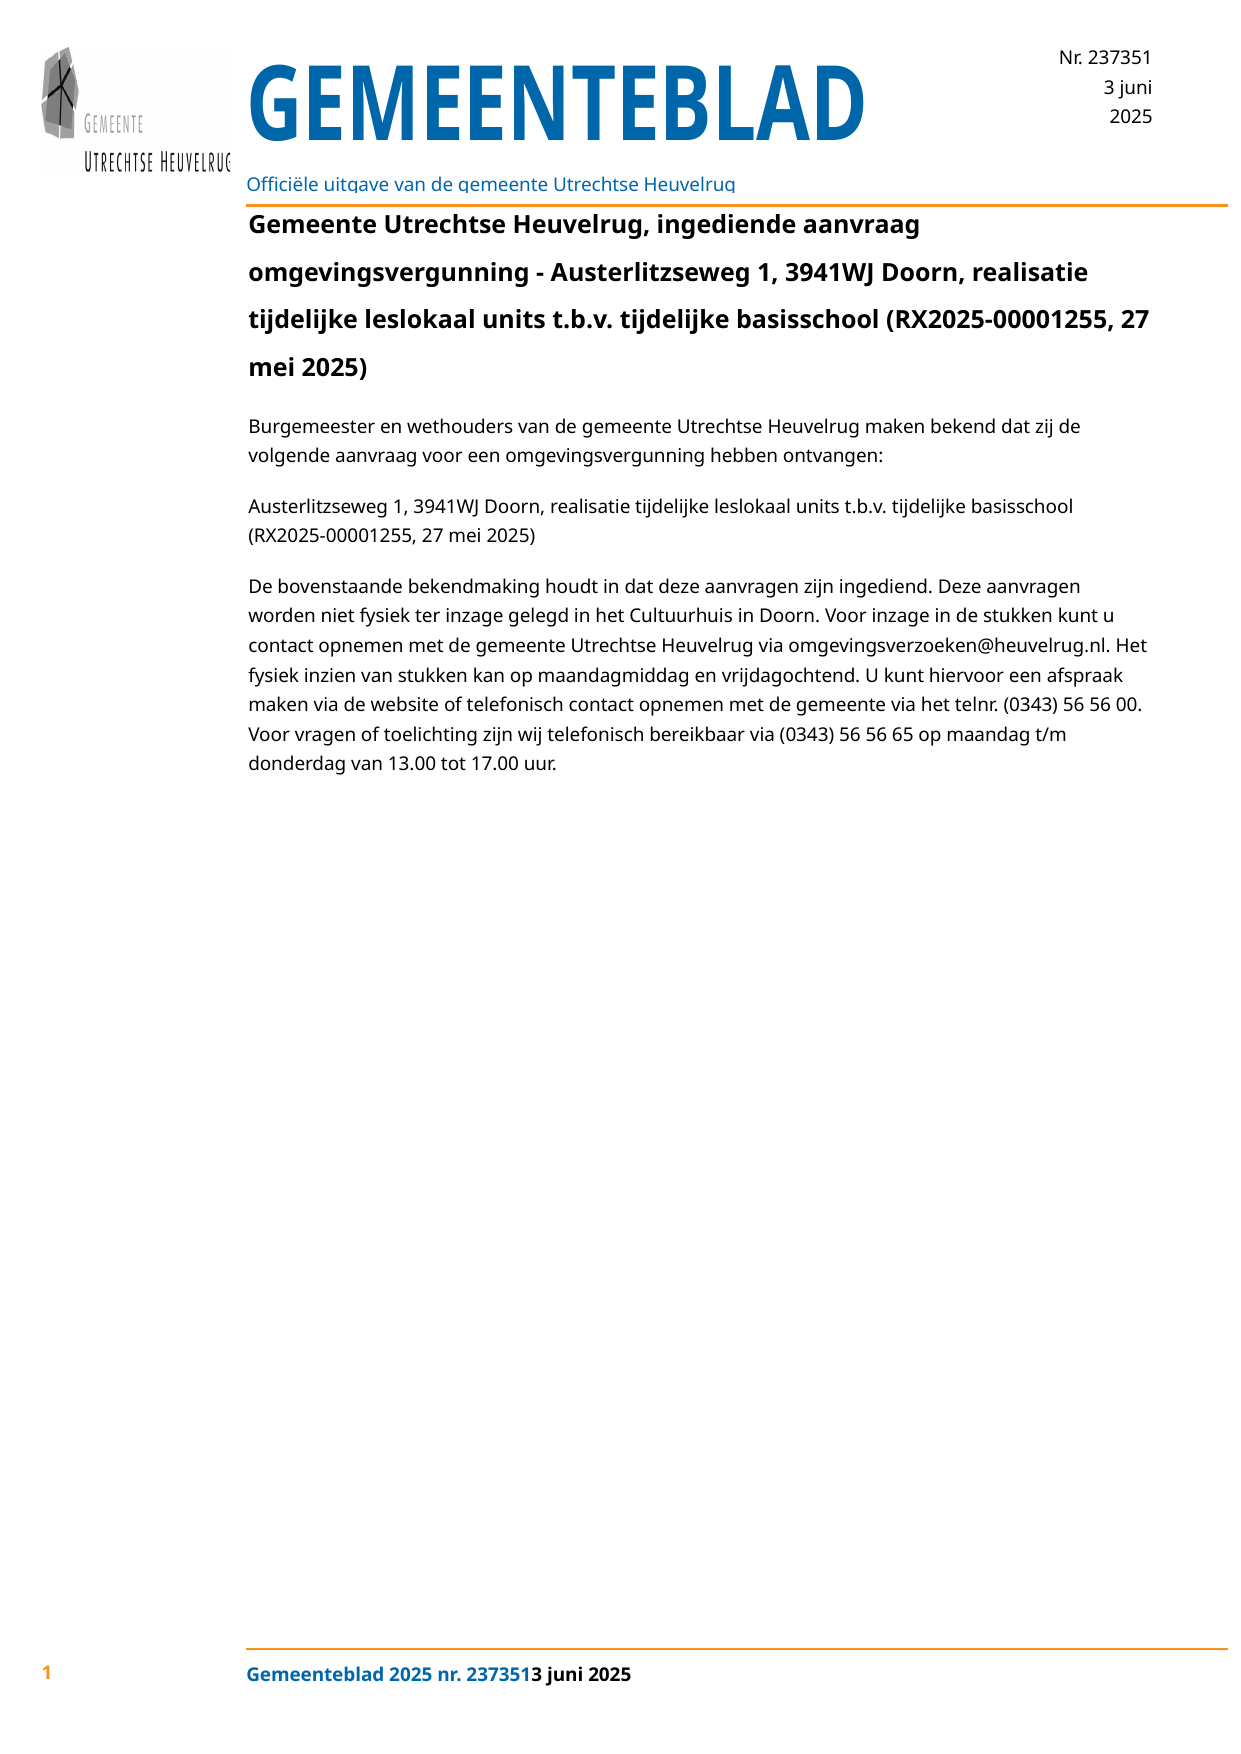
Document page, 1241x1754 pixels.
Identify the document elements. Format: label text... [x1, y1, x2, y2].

text Burgemeester en wethouders van de gemeente Utrechtse Heuvelrug maken bekend dat zij de volgende aanvraag voor een omgevingsvergunning hebben ontvangen: [248, 413, 1152, 468]
text Gemeente Utrechtse Heuvelrug, ingediende aanvraag omgevingsvergunning - Austerlitzseweg 1, 3941WJ Doorn, realisatie tijdelijke leslokaal units t.b.v. tijdelijke basisschool (RX2025-00001255, 27 mei 2025) [248, 207, 1152, 384]
text De bovenstaande bekendmaking houdt in dat deze aanvragen zijn ingediend. Deze aanvragen worden niet fysiek ter inzage gelegd in het Cultuurhuis in Doorn. Voor inzage in de stukken kunt u contact opnemen met de gemeente Utrechtse Heuvelrug via omgevingsverzoeken@heuvelrug.nl. Het fysiek inzien van stukken kan op maandagmiddag en vrijdagochtend. U kunt hiervoor een afspraak maken via de website of telefonisch contact opnemen met de gemeente via het telnr. (0343) 56 56 00. Voor vragen of toelichting zijn wij telefonisch bereikbaar via (0343) 56 56 65 op maandag t/m donderdag van 13.00 tot 17.00 uur. [248, 573, 1152, 776]
picture [41, 47, 231, 172]
text Austerlitzseweg 1, 3941WJ Doorn, realisatie tijdelijke leslokaal units t.b.v. tijdelijke basisschool (RX2025-00001255, 27 mei 2025) [248, 493, 1152, 548]
